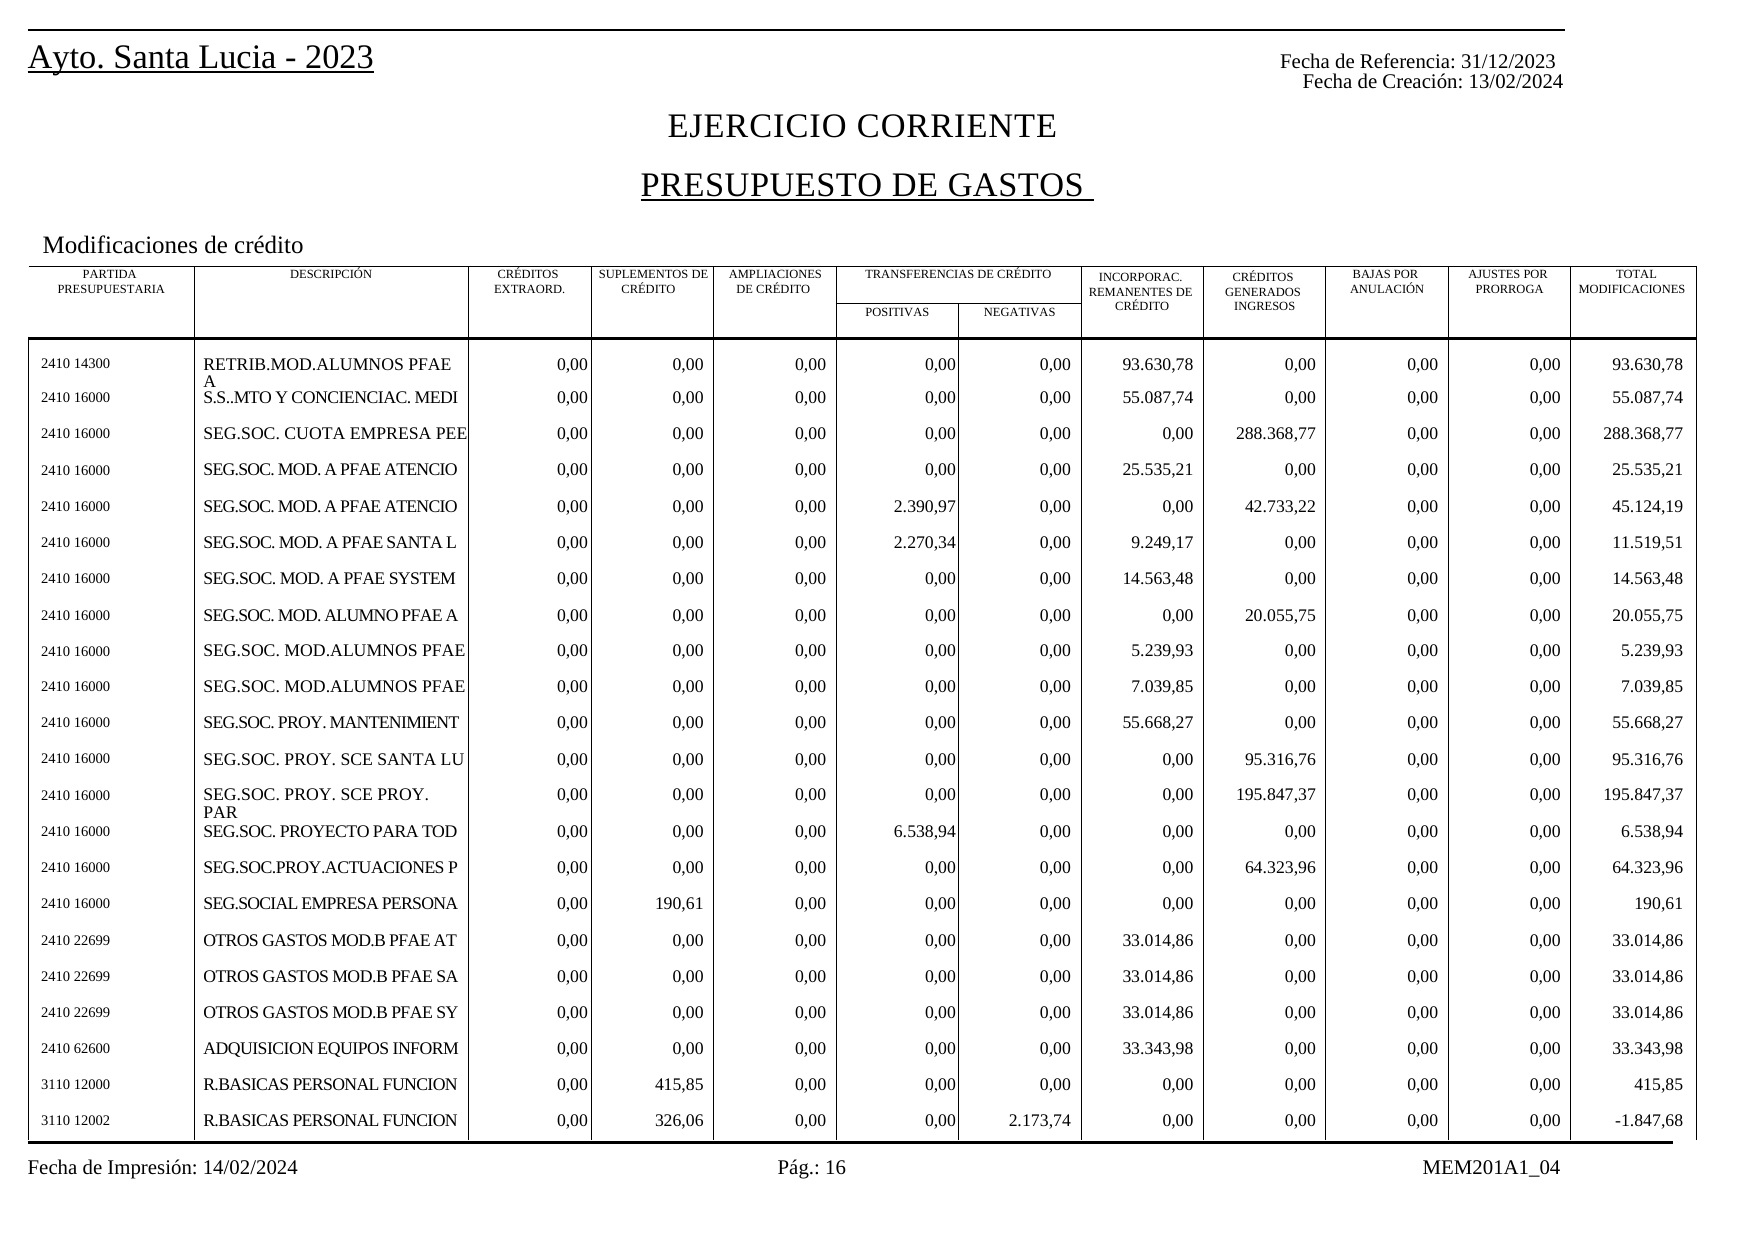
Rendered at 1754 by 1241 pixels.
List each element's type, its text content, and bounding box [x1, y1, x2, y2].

table_cell 55.087,74 [1082, 379, 1203, 415]
table_cell 0,00 [1204, 1066, 1325, 1102]
table_cell 2410 16000 [29, 668, 194, 704]
table_header CRÉDITOS EXTRAORD. [469, 267, 591, 337]
table_cell 0,00 [837, 560, 958, 596]
table_cell SEG.SOC. MOD. ALUMNO PFAE A [195, 596, 468, 632]
table_cell 0,00 [592, 849, 713, 885]
table_cell 0,00 [714, 921, 836, 957]
table_cell 0,00 [592, 524, 713, 559]
table_cell 0,00 [1326, 451, 1448, 487]
table_cell SEG.SOC. MOD.ALUMNOS PFAE [195, 668, 468, 704]
table_cell 33.014,86 [1571, 958, 1696, 993]
table_cell 0,00 [837, 596, 958, 632]
table_cell 0,00 [1082, 813, 1203, 849]
table_cell R.BASICAS PERSONAL FUNCION [195, 1066, 468, 1102]
table_cell 0,00 [1449, 596, 1570, 632]
table_cell 195.847,37 [1571, 777, 1696, 812]
table_cell 0,00 [714, 596, 836, 632]
table_cell 0,00 [1082, 885, 1203, 921]
table_cell S.S..MTO Y CONCIENCIAC. MEDI [195, 379, 468, 415]
table_cell 0,00 [592, 813, 713, 849]
table_cell 0,00 [714, 487, 836, 523]
table_cell 0,00 [592, 741, 713, 777]
table_cell 0,00 [592, 596, 713, 632]
table_cell 2410 16000 [29, 885, 194, 921]
table_cell 0,00 [469, 705, 591, 741]
table_cell 0,00 [1326, 921, 1448, 957]
table_cell 0,00 [959, 379, 1081, 415]
table_cell 0,00 [1449, 340, 1570, 379]
table_cell SEG.SOC. MOD.ALUMNOS PFAE [195, 632, 468, 668]
table_cell 0,00 [1449, 415, 1570, 451]
table_cell 0,00 [1082, 849, 1203, 885]
table_cell 2410 16000 [29, 849, 194, 885]
table_cell 326,06 [592, 1102, 713, 1140]
table_cell 0,00 [1204, 885, 1325, 921]
table_cell POSITIVAS [837, 304, 958, 337]
table_cell 0,00 [1449, 1030, 1570, 1066]
table_cell 0,00 [1326, 741, 1448, 777]
table_cell 0,00 [1204, 813, 1325, 849]
table_cell 2410 16000 [29, 560, 194, 596]
table_cell 0,00 [837, 1066, 958, 1102]
table_cell 95.316,76 [1204, 741, 1325, 777]
table_cell 0,00 [959, 813, 1081, 849]
table_cell 0,00 [469, 524, 591, 559]
table_cell SEG.SOC. MOD. A PFAE ATENCIO [195, 451, 468, 487]
table_cell 0,00 [1449, 705, 1570, 741]
table_cell 0,00 [1204, 668, 1325, 704]
table_cell 0,00 [959, 849, 1081, 885]
table_cell 0,00 [469, 741, 591, 777]
table_cell 0,00 [837, 849, 958, 885]
table_cell 33.014,86 [1082, 921, 1203, 957]
table_cell SEG.SOC. PROYECTO PARA TOD [195, 813, 468, 849]
table_cell 0,00 [714, 451, 836, 487]
table_cell 0,00 [1449, 560, 1570, 596]
table_cell 0,00 [1204, 705, 1325, 741]
table_cell 0,00 [1326, 632, 1448, 668]
table_cell 2410 16000 [29, 596, 194, 632]
table_cell 2410 16000 [29, 813, 194, 849]
table_cell 0,00 [1326, 668, 1448, 704]
table_cell 0,00 [714, 340, 836, 379]
table_cell 0,00 [469, 632, 591, 668]
table_cell 0,00 [1204, 958, 1325, 993]
table_cell 2410 62600 [29, 1030, 194, 1066]
table_cell RETRIB.MOD.ALUMNOS PFAE A [195, 340, 468, 379]
table_cell 0,00 [837, 885, 958, 921]
table_cell 0,00 [959, 668, 1081, 704]
table_cell 0,00 [837, 379, 958, 415]
table_cell 0,00 [1326, 560, 1448, 596]
table_cell 33.014,86 [1571, 994, 1696, 1029]
table_cell 0,00 [469, 560, 591, 596]
table_header TOTAL MODIFICACIONES [1571, 267, 1696, 337]
table_cell 2410 16000 [29, 524, 194, 559]
table_cell 0,00 [592, 668, 713, 704]
table_cell 0,00 [1326, 849, 1448, 885]
table_cell 0,00 [469, 849, 591, 885]
table_cell 0,00 [1449, 885, 1570, 921]
table_header INCORPORAC. REMANENTES DE CRÉDITO [1082, 267, 1203, 337]
table_cell 0,00 [837, 340, 958, 379]
table_cell ADQUISICION EQUIPOS INFORM [195, 1030, 468, 1066]
table_header AJUSTES POR PRORROGA [1449, 267, 1570, 337]
table_cell 0,00 [1449, 379, 1570, 415]
table_cell 0,00 [714, 705, 836, 741]
table_cell 0,00 [592, 632, 713, 668]
table_cell 0,00 [714, 560, 836, 596]
text PRESUPUESTO DE GASTOS [27, 167, 1697, 204]
table_cell 0,00 [959, 994, 1081, 1029]
table_cell 0,00 [1449, 451, 1570, 487]
table_cell 0,00 [837, 994, 958, 1029]
table_header BAJAS POR ANULACIÓN [1326, 267, 1448, 337]
table_cell 288.368,77 [1571, 415, 1696, 451]
table_cell 0,00 [1082, 596, 1203, 632]
table_cell SEG.SOC. PROY. SCE SANTA LU [195, 741, 468, 777]
table_cell R.BASICAS PERSONAL FUNCION [195, 1102, 468, 1140]
table_cell 5.239,93 [1082, 632, 1203, 668]
table_cell 0,00 [592, 379, 713, 415]
table_cell 2410 22699 [29, 958, 194, 993]
table_cell 0,00 [592, 560, 713, 596]
table_cell SEG.SOC. PROY. SCE PROY. PAR [195, 777, 468, 812]
table_cell 0,00 [1204, 451, 1325, 487]
table_cell 0,00 [1449, 958, 1570, 993]
table_cell 5.239,93 [1571, 632, 1696, 668]
table_cell 0,00 [837, 741, 958, 777]
table_cell 0,00 [837, 668, 958, 704]
table_cell 0,00 [837, 415, 958, 451]
table_cell 0,00 [592, 705, 713, 741]
table_cell 0,00 [592, 451, 713, 487]
table_cell 0,00 [1082, 777, 1203, 812]
table_cell 0,00 [1449, 777, 1570, 812]
table_cell 14.563,48 [1571, 560, 1696, 596]
table_cell 190,61 [592, 885, 713, 921]
table_cell 0,00 [592, 487, 713, 523]
table_cell 0,00 [1449, 668, 1570, 704]
table_cell 0,00 [714, 1066, 836, 1102]
table_cell 0,00 [469, 596, 591, 632]
table_cell 0,00 [1082, 741, 1203, 777]
table_cell 0,00 [1449, 524, 1570, 559]
table_header DESCRIPCIÓN [195, 267, 468, 337]
table_cell OTROS GASTOS MOD.B PFAE SA [195, 958, 468, 993]
table_cell 0,00 [1082, 1102, 1203, 1140]
table_cell OTROS GASTOS MOD.B PFAE AT [195, 921, 468, 957]
table_cell 0,00 [469, 1102, 591, 1140]
table_cell 2410 16000 [29, 741, 194, 777]
text Ayto. Santa Lucia - 2023 Fecha de Referencia: 31/12/2023 [27, 40, 1697, 76]
table_cell 0,00 [1204, 632, 1325, 668]
table_cell 33.343,98 [1571, 1030, 1696, 1066]
table_header CRÉDITOS GENERADOS INGRESOS [1204, 267, 1325, 337]
table_cell 0,00 [714, 379, 836, 415]
table_cell 14.563,48 [1082, 560, 1203, 596]
table_cell 0,00 [959, 958, 1081, 993]
table_cell 93.630,78 [1571, 340, 1696, 379]
table_cell 2410 16000 [29, 487, 194, 523]
table_cell 0,00 [714, 524, 836, 559]
table_cell 0,00 [592, 958, 713, 993]
table_cell 0,00 [959, 560, 1081, 596]
table_cell 64.323,96 [1571, 849, 1696, 885]
table_cell 0,00 [1204, 560, 1325, 596]
table_cell 0,00 [959, 415, 1081, 451]
table_cell 0,00 [469, 885, 591, 921]
table_cell 0,00 [959, 921, 1081, 957]
table_cell 0,00 [1082, 415, 1203, 451]
table_cell 0,00 [714, 849, 836, 885]
table_cell 0,00 [1204, 994, 1325, 1029]
text EJERCICIO CORRIENTE [27, 108, 1697, 144]
table_cell 0,00 [592, 415, 713, 451]
table_cell 93.630,78 [1082, 340, 1203, 379]
table_cell 2410 16000 [29, 705, 194, 741]
table_cell 0,00 [837, 1102, 958, 1140]
table_cell 33.014,86 [1082, 994, 1203, 1029]
table_cell SEG.SOC. MOD. A PFAE SYSTEM [195, 560, 468, 596]
table_cell 0,00 [1449, 487, 1570, 523]
table_cell 0,00 [469, 813, 591, 849]
table_cell 0,00 [959, 451, 1081, 487]
table_cell 0,00 [714, 885, 836, 921]
table_cell 0,00 [469, 1066, 591, 1102]
table_cell 0,00 [959, 524, 1081, 559]
table_cell 95.316,76 [1571, 741, 1696, 777]
table_cell 0,00 [837, 1030, 958, 1066]
table_cell 0,00 [469, 415, 591, 451]
table_cell 0,00 [1326, 1066, 1448, 1102]
table_cell 0,00 [959, 705, 1081, 741]
table_cell 0,00 [469, 1030, 591, 1066]
table_cell 9.249,17 [1082, 524, 1203, 559]
table_cell 0,00 [1326, 415, 1448, 451]
table_cell 2410 16000 [29, 632, 194, 668]
table_cell 0,00 [469, 958, 591, 993]
table_cell 2410 16000 [29, 451, 194, 487]
text Modificaciones de crédito [42, 232, 1697, 258]
table_header TRANSFERENCIAS DE CRÉDITO [837, 267, 1081, 303]
table_cell 0,00 [1449, 1102, 1570, 1140]
table_cell 0,00 [959, 340, 1081, 379]
table_cell 0,00 [469, 451, 591, 487]
table_cell 0,00 [1204, 340, 1325, 379]
table_cell 288.368,77 [1204, 415, 1325, 451]
table_cell 2410 14300 [29, 340, 194, 379]
table_cell 0,00 [1204, 524, 1325, 559]
table_cell 20.055,75 [1571, 596, 1696, 632]
table_cell 0,00 [714, 741, 836, 777]
table_cell 0,00 [959, 487, 1081, 523]
table_cell 0,00 [837, 921, 958, 957]
table_cell SEG.SOC.PROY.ACTUACIONES P [195, 849, 468, 885]
table_cell 42.733,22 [1204, 487, 1325, 523]
table_cell 0,00 [714, 994, 836, 1029]
table_cell 0,00 [714, 813, 836, 849]
table_cell 0,00 [592, 1030, 713, 1066]
table_cell 0,00 [592, 777, 713, 812]
table_cell 2.173,74 [959, 1102, 1081, 1140]
table_cell 0,00 [1449, 1066, 1570, 1102]
table_cell SEG.SOC. MOD. A PFAE SANTA L [195, 524, 468, 559]
table_cell 0,00 [959, 596, 1081, 632]
table_cell 3110 12000 [29, 1066, 194, 1102]
table_cell 33.343,98 [1082, 1030, 1203, 1066]
table_cell 0,00 [469, 487, 591, 523]
table_cell 415,85 [592, 1066, 713, 1102]
table_cell SEG.SOC. CUOTA EMPRESA PEE [195, 415, 468, 451]
table_cell 0,00 [469, 994, 591, 1029]
table_cell 2410 16000 [29, 777, 194, 812]
table_cell 33.014,86 [1571, 921, 1696, 957]
table_cell 0,00 [1449, 632, 1570, 668]
table_header SUPLEMENTOS DE CRÉDITO [592, 267, 713, 337]
table_cell 64.323,96 [1204, 849, 1325, 885]
table_cell SEG.SOCIAL EMPRESA PERSONA [195, 885, 468, 921]
table_cell 0,00 [959, 1066, 1081, 1102]
table_cell 0,00 [1326, 379, 1448, 415]
table_cell 0,00 [959, 632, 1081, 668]
table_cell 0,00 [1204, 921, 1325, 957]
table_cell 0,00 [1326, 1102, 1448, 1140]
table_cell 0,00 [1326, 958, 1448, 993]
table_cell 0,00 [837, 451, 958, 487]
table_cell 0,00 [959, 1030, 1081, 1066]
table_cell 0,00 [837, 705, 958, 741]
table_cell -1.847,68 [1571, 1102, 1696, 1140]
table_cell 0,00 [592, 340, 713, 379]
table_cell 6.538,94 [837, 813, 958, 849]
table_cell 25.535,21 [1571, 451, 1696, 487]
table_cell 0,00 [1326, 777, 1448, 812]
table_cell 0,00 [1326, 340, 1448, 379]
table_cell 11.519,51 [1571, 524, 1696, 559]
table_cell 0,00 [469, 668, 591, 704]
table_cell 3110 12002 [29, 1102, 194, 1140]
table_cell SEG.SOC. PROY. MANTENIMIENT [195, 705, 468, 741]
table_cell 0,00 [1204, 379, 1325, 415]
table_cell 2410 22699 [29, 994, 194, 1029]
table_cell 0,00 [837, 632, 958, 668]
table_cell 0,00 [714, 632, 836, 668]
table_cell 0,00 [1326, 994, 1448, 1029]
table_cell 195.847,37 [1204, 777, 1325, 812]
table_cell 0,00 [714, 958, 836, 993]
table_cell 0,00 [1449, 813, 1570, 849]
text Fecha de Creación: 13/02/2024 [1302, 76, 1697, 91]
table_cell 190,61 [1571, 885, 1696, 921]
table_cell 0,00 [1449, 849, 1570, 885]
table_cell 7.039,85 [1082, 668, 1203, 704]
table_cell 0,00 [714, 415, 836, 451]
table_cell 2.270,34 [837, 524, 958, 559]
table_cell 0,00 [1326, 487, 1448, 523]
table_cell 2410 16000 [29, 415, 194, 451]
table_cell 0,00 [592, 921, 713, 957]
table_cell 0,00 [469, 379, 591, 415]
table_cell 45.124,19 [1571, 487, 1696, 523]
table_cell 0,00 [714, 1102, 836, 1140]
table_cell 0,00 [714, 1030, 836, 1066]
table_cell 0,00 [1326, 705, 1448, 741]
table_cell 2410 22699 [29, 921, 194, 957]
table_cell 0,00 [837, 777, 958, 812]
table_cell 25.535,21 [1082, 451, 1203, 487]
table_cell 0,00 [1326, 1030, 1448, 1066]
table_cell 0,00 [1204, 1102, 1325, 1140]
table_cell 0,00 [1082, 487, 1203, 523]
table_cell NEGATIVAS [959, 304, 1081, 337]
table_cell 7.039,85 [1571, 668, 1696, 704]
table_cell 33.014,86 [1082, 958, 1203, 993]
table_cell 0,00 [469, 340, 591, 379]
table_header PARTIDA PRESUPUESTARIA [29, 267, 194, 337]
table_cell 55.087,74 [1571, 379, 1696, 415]
table_cell 0,00 [1326, 596, 1448, 632]
table_cell 0,00 [1449, 994, 1570, 1029]
table_cell 20.055,75 [1204, 596, 1325, 632]
table_cell SEG.SOC. MOD. A PFAE ATENCIO [195, 487, 468, 523]
table_cell 2410 16000 [29, 379, 194, 415]
table_cell 0,00 [1326, 885, 1448, 921]
table_cell 55.668,27 [1571, 705, 1696, 741]
text Fecha de Impresión: 14/02/2024 Pág.: 16 MEM201A1_04 [27, 1156, 1697, 1179]
table_cell 55.668,27 [1082, 705, 1203, 741]
table_cell 0,00 [1204, 1030, 1325, 1066]
table_cell 415,85 [1571, 1066, 1696, 1102]
table_cell 0,00 [592, 994, 713, 1029]
table_cell 0,00 [714, 668, 836, 704]
table_cell 0,00 [469, 777, 591, 812]
table_cell 0,00 [1449, 921, 1570, 957]
table_cell 0,00 [1082, 1066, 1203, 1102]
table_cell 0,00 [469, 921, 591, 957]
table_cell 0,00 [959, 741, 1081, 777]
table_cell 0,00 [959, 885, 1081, 921]
table_cell 0,00 [1326, 813, 1448, 849]
table_cell 0,00 [959, 777, 1081, 812]
table_cell 0,00 [837, 958, 958, 993]
table_cell 0,00 [1449, 741, 1570, 777]
table_header AMPLIACIONES DE CRÉDITO [714, 267, 836, 337]
table_cell OTROS GASTOS MOD.B PFAE SY [195, 994, 468, 1029]
table_cell 0,00 [1326, 524, 1448, 559]
table_cell 0,00 [714, 777, 836, 812]
table_cell 2.390,97 [837, 487, 958, 523]
table_cell 6.538,94 [1571, 813, 1696, 849]
